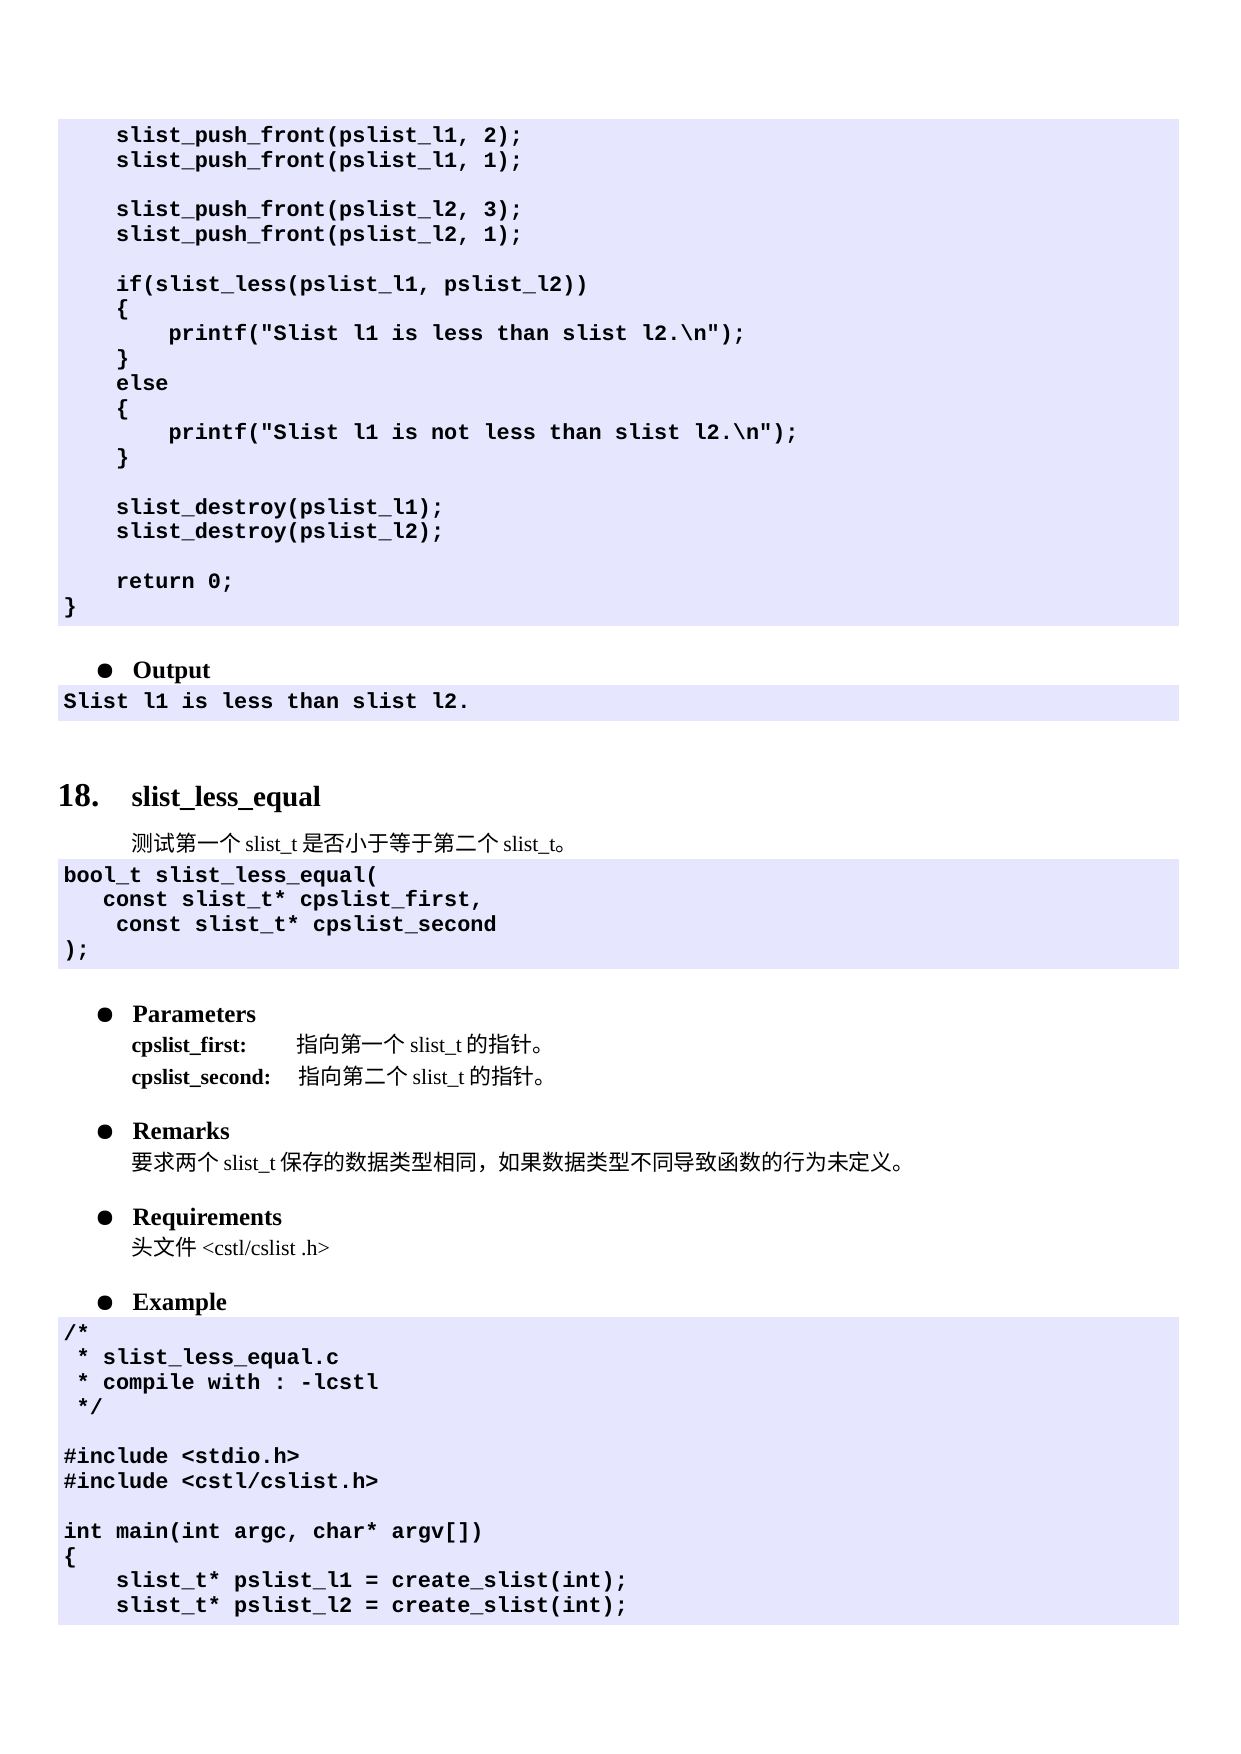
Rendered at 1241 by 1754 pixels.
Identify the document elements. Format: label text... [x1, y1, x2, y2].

list Example [95, 1287, 1179, 1316]
table_header /* * slist_less_equal.c * compile with : -lcstl */ #include <stdio.h> #include <cstl/cslist.h> int main(int argc, char* argv[]) { slist_t* pslist_l1 = create_slist(int); slist_t* pslist_l2 = create_slist(int); [58, 1317, 1179, 1625]
text 测试第一个slist_t是否小于等于第二个slist_t。 [57, 826, 1179, 858]
list Requirements [95, 1202, 1179, 1230]
list Remarks [95, 1116, 1179, 1145]
table_header slist_push_front(pslist_l1, 2); slist_push_front(pslist_l1, 1); slist_push_front(pslist_l2, 3); slist_push_front(pslist_l2, 1); if(slist_less(pslist_l1, pslist_l2)) { printf("Slist l1 is less than slist l2.\n"); } else { printf("Slist l1 is not less than slist l2.\n"); } slist_destroy(pslist_l1); slist_destroy(pslist_l2); return 0; } [58, 119, 1179, 626]
table_header bool_t slist_less_equal( const slist_t* cpslist_first, const slist_t* cpslist_second ); [58, 859, 1179, 969]
text 头文件 <cstl/cslist .h> [57, 1230, 1179, 1262]
subtitle slist_less_equal [57, 775, 1179, 814]
list Output [95, 655, 1179, 684]
text 要求两个slist_t保存的数据类型相同，如果数据类型不同导致函数的行为未定义。 [57, 1145, 1179, 1176]
text cpslist_first: 指向第一个slist_t的指针。 [57, 1027, 1179, 1059]
text cpslist_second: 指向第二个slist_t的指针。 [57, 1059, 1179, 1091]
table_header Slist l1 is less than slist l2. [58, 685, 1179, 721]
list Parameters [95, 999, 1179, 1027]
